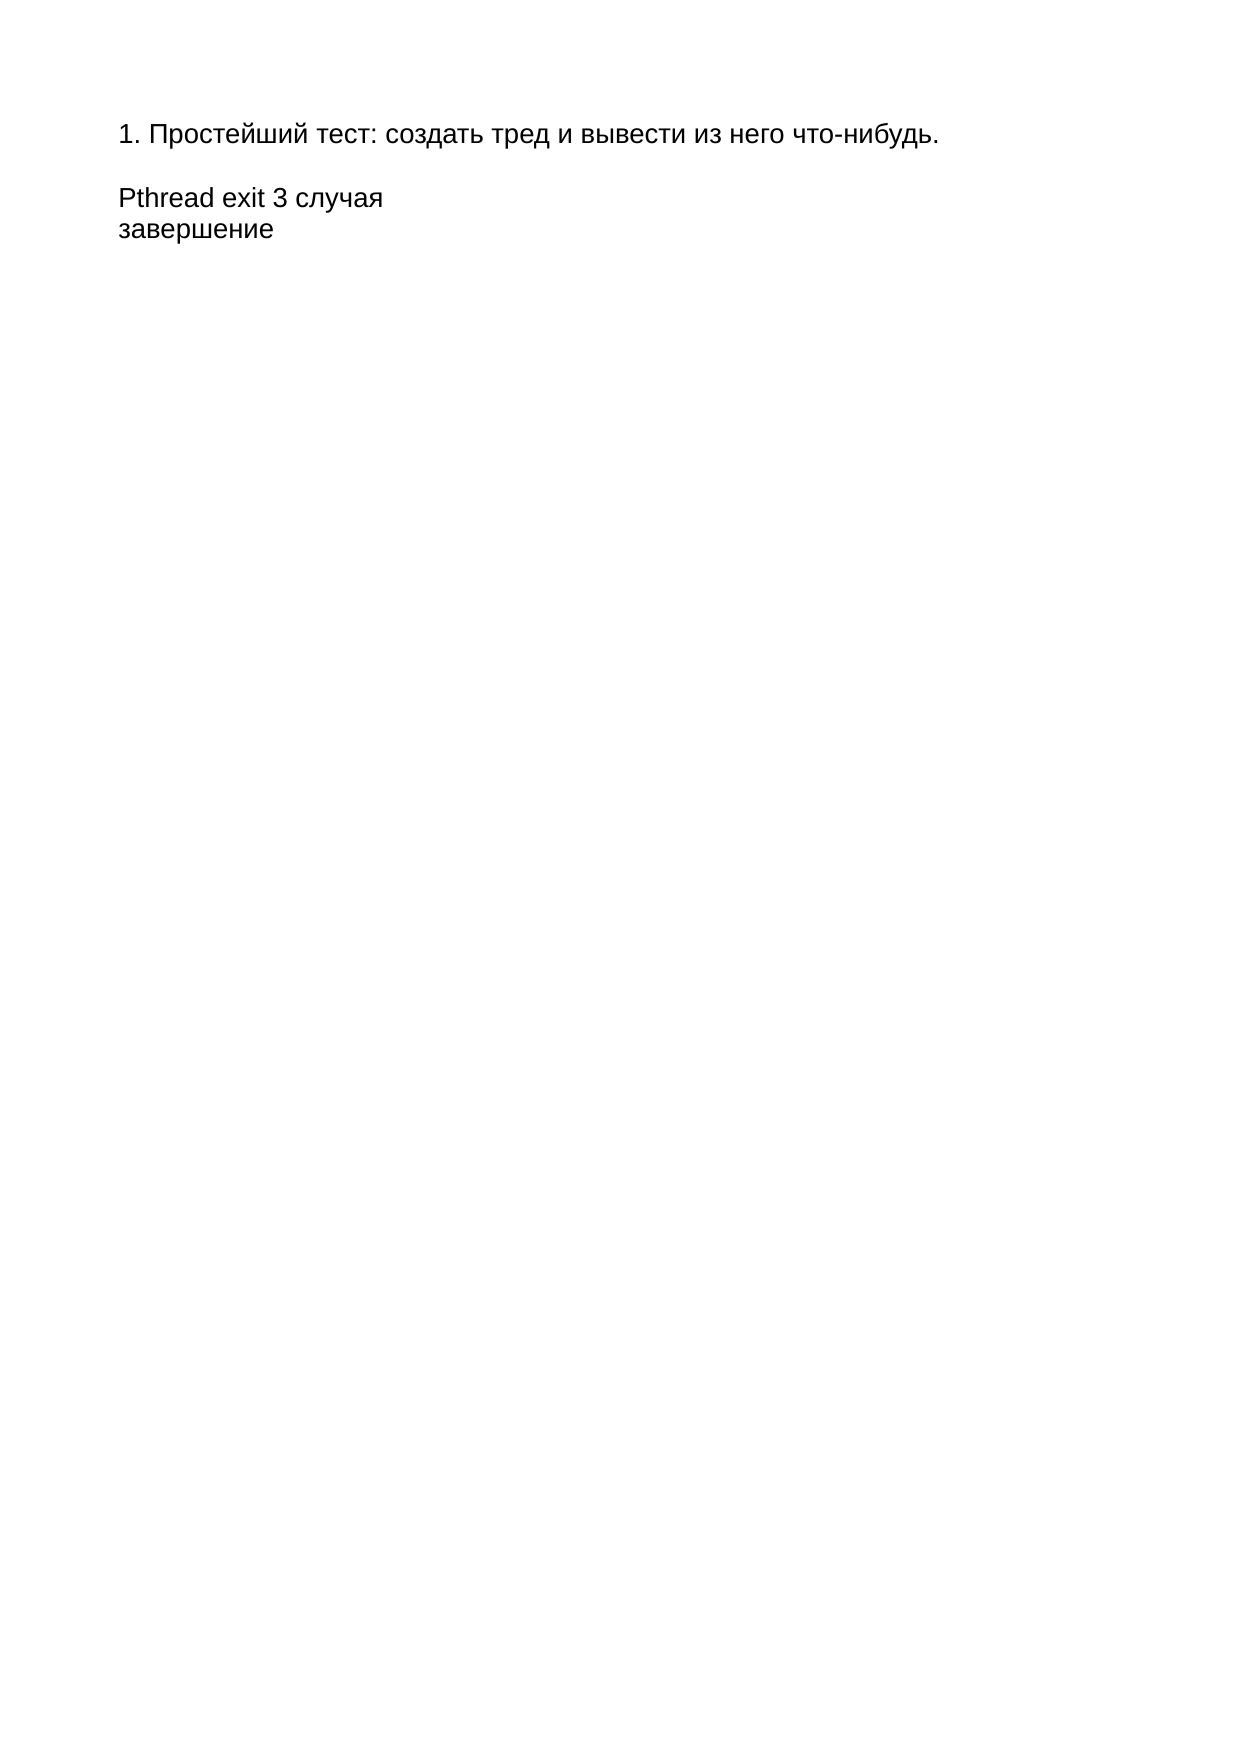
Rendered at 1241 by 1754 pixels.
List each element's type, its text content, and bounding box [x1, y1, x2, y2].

text 1. Простейший тест: создать тред и вывести из него что-нибудь. [118, 118, 1122, 150]
text завершение [118, 213, 1122, 245]
text Pthread exit 3 случая [118, 181, 1122, 213]
